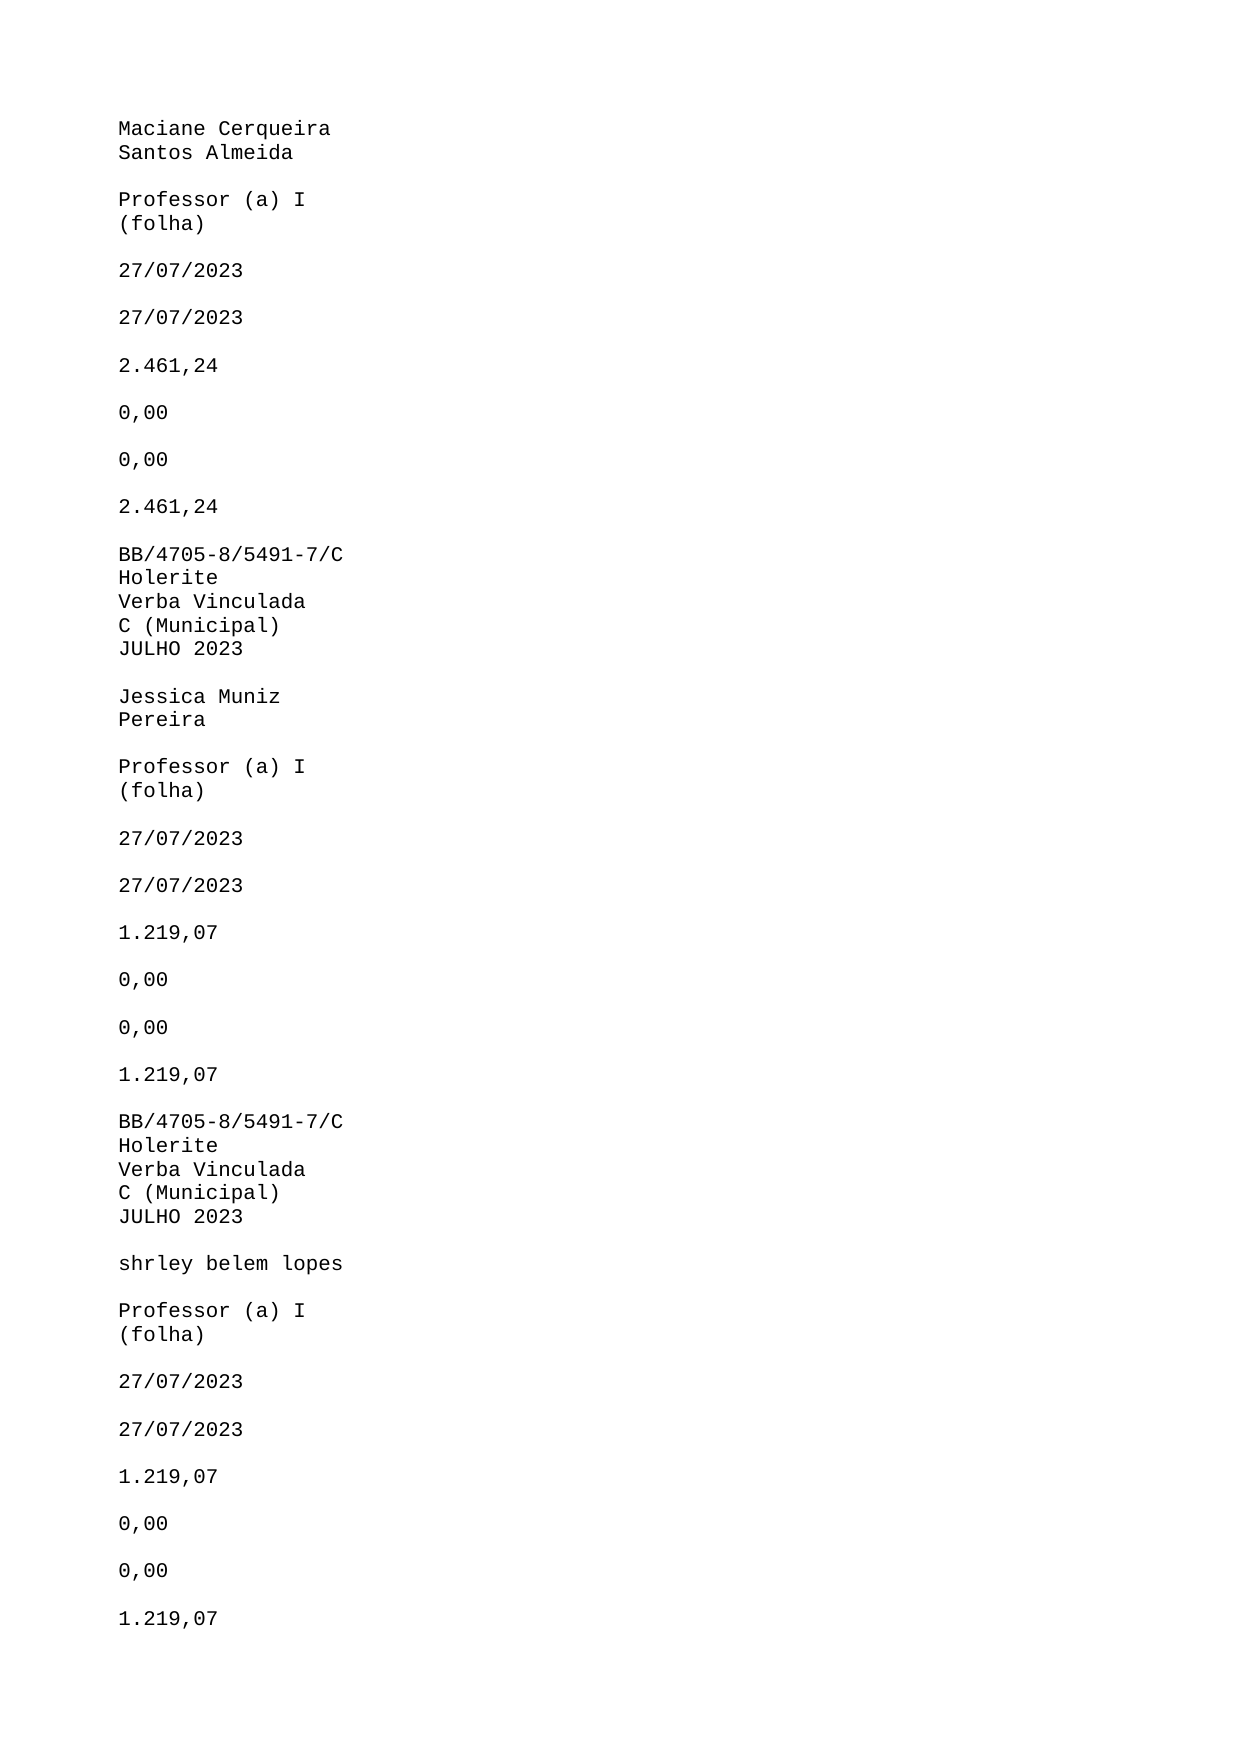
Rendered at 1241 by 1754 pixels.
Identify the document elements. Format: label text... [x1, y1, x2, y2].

text Professor (a) I [118, 189, 1122, 213]
text 0,00 [118, 402, 1122, 426]
text Pereira [118, 709, 1122, 733]
text (folha) [118, 213, 1122, 236]
text shrley belem lopes [118, 1253, 1122, 1277]
text C (Municipal) [118, 1182, 1122, 1206]
text Professor (a) I [118, 1300, 1122, 1324]
text Verba Vinculada [118, 1158, 1122, 1182]
text (folha) [118, 780, 1122, 804]
text 2.461,24 [118, 496, 1122, 520]
text 0,00 [118, 969, 1122, 993]
text BB/4705-8/5491-7/C [118, 544, 1122, 567]
text JULHO 2023 [118, 1206, 1122, 1229]
text 0,00 [118, 1513, 1122, 1537]
text 1.219,07 [118, 1466, 1122, 1489]
text 0,00 [118, 1561, 1122, 1584]
text 1.219,07 [118, 1608, 1122, 1631]
text Professor (a) I [118, 757, 1122, 780]
text Santos Almeida [118, 142, 1122, 165]
text 1.219,07 [118, 1064, 1122, 1088]
text 27/07/2023 [118, 1371, 1122, 1395]
text 0,00 [118, 1017, 1122, 1040]
text 1.219,07 [118, 922, 1122, 946]
text JULHO 2023 [118, 638, 1122, 662]
text (folha) [118, 1324, 1122, 1348]
text Holerite [118, 567, 1122, 591]
text 2.461,24 [118, 354, 1122, 378]
text C (Municipal) [118, 615, 1122, 638]
text 0,00 [118, 449, 1122, 473]
text 27/07/2023 [118, 260, 1122, 284]
text 27/07/2023 [118, 875, 1122, 898]
text BB/4705-8/5491-7/C [118, 1111, 1122, 1135]
text 27/07/2023 [118, 827, 1122, 851]
text Verba Vinculada [118, 591, 1122, 615]
text Holerite [118, 1135, 1122, 1158]
text 27/07/2023 [118, 307, 1122, 331]
text Maciane Cerqueira [118, 118, 1122, 142]
text 27/07/2023 [118, 1419, 1122, 1442]
text Jessica Muniz [118, 686, 1122, 709]
